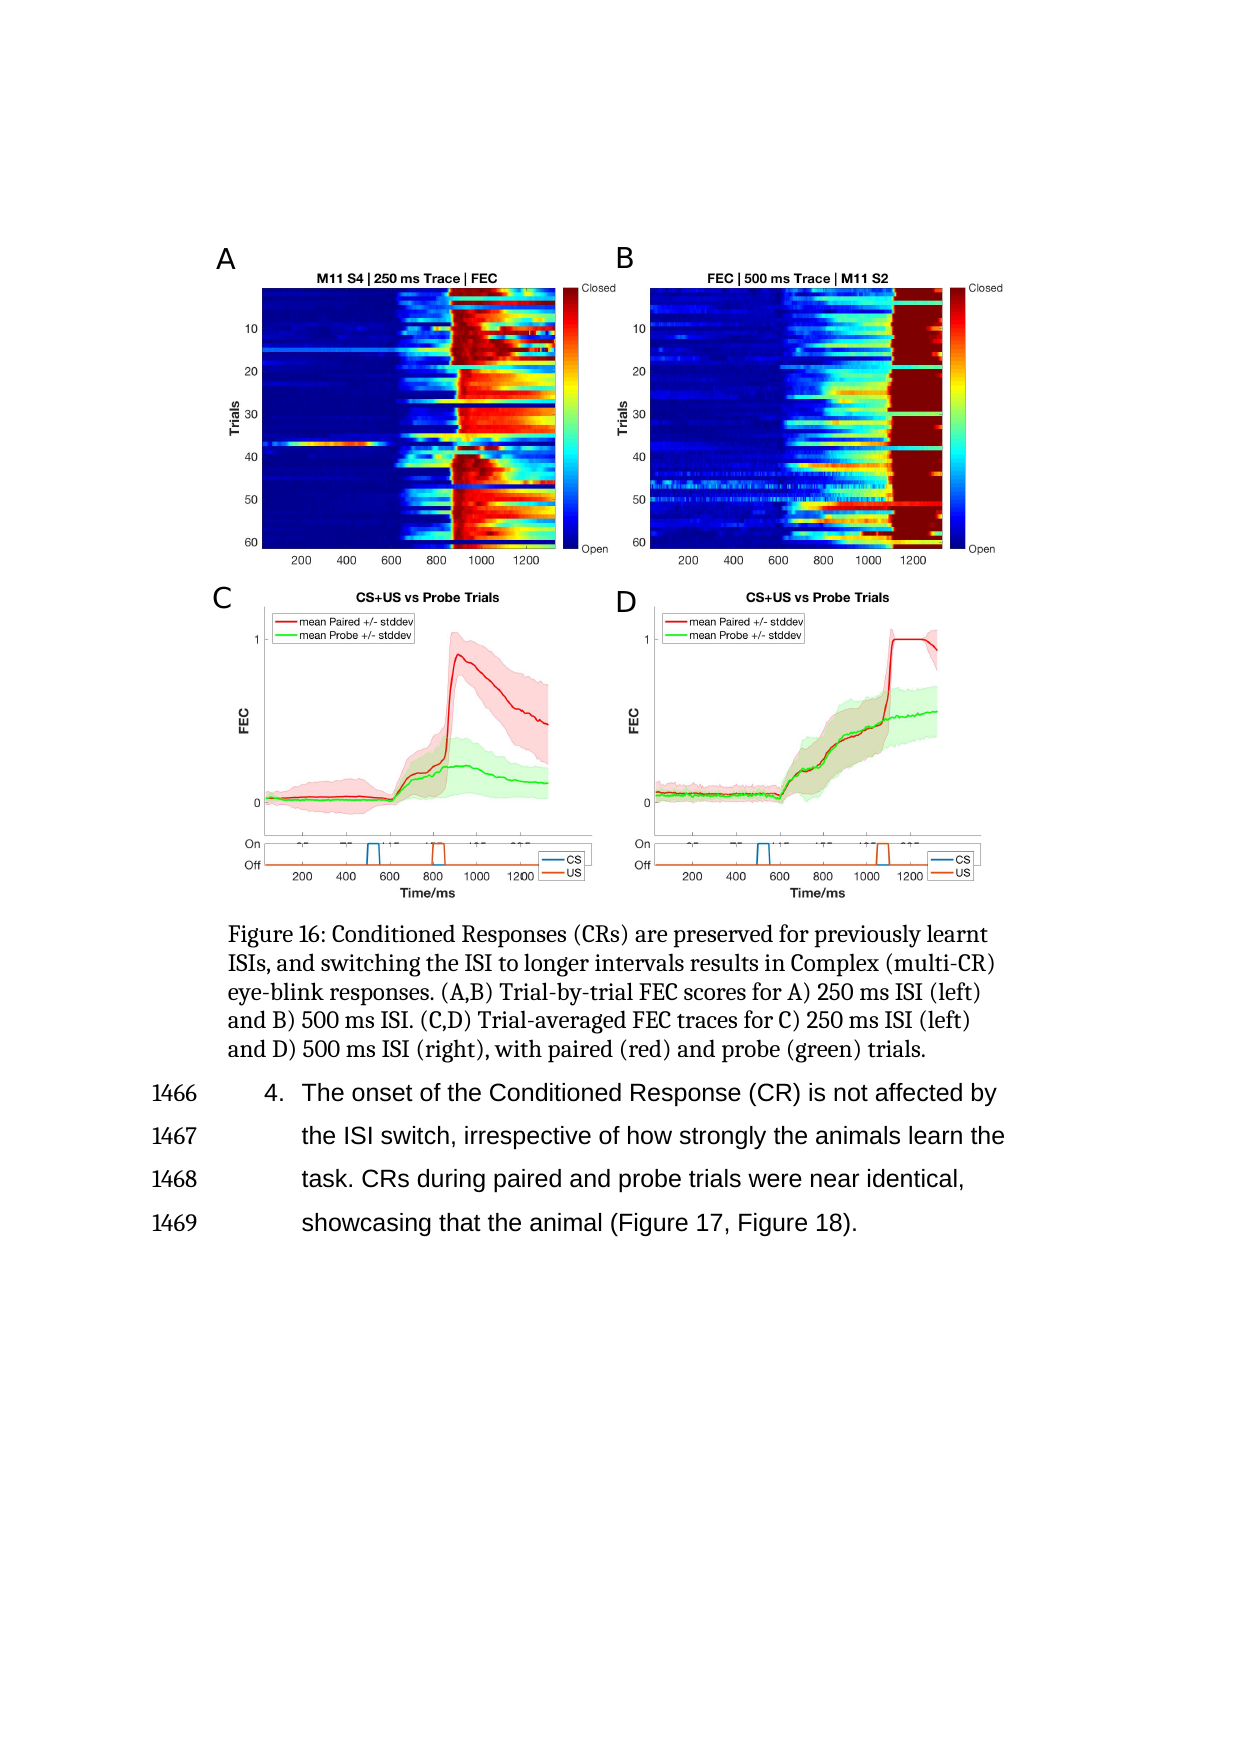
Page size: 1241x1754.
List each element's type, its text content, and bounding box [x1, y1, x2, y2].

list Figure 16: Conditioned Responses (CRs) are preserved for previously learnt ISIs, and switching the ISI to longer intervals results in Complex (multi-CR) eye-blink responses. (A,B) Trial-by-trial FEC scores for A) 250 ms ISI (left) and B) 500 ms ISI. (C,D) Trial-averaged FEC traces for C) 250 ms ISI (left) and D) 500 ms ISI (right), with paired (red) and probe (green) trials. [228, 260, 1015, 1064]
list The onset of the Conditioned Response (CR) is not affected by the ISI switch, irrespective of how strongly the animals learn the task. CRs during paired and probe trials were near identical, showcasing that the animal (Figure 17, Figure 18). [264, 1064, 1014, 1236]
